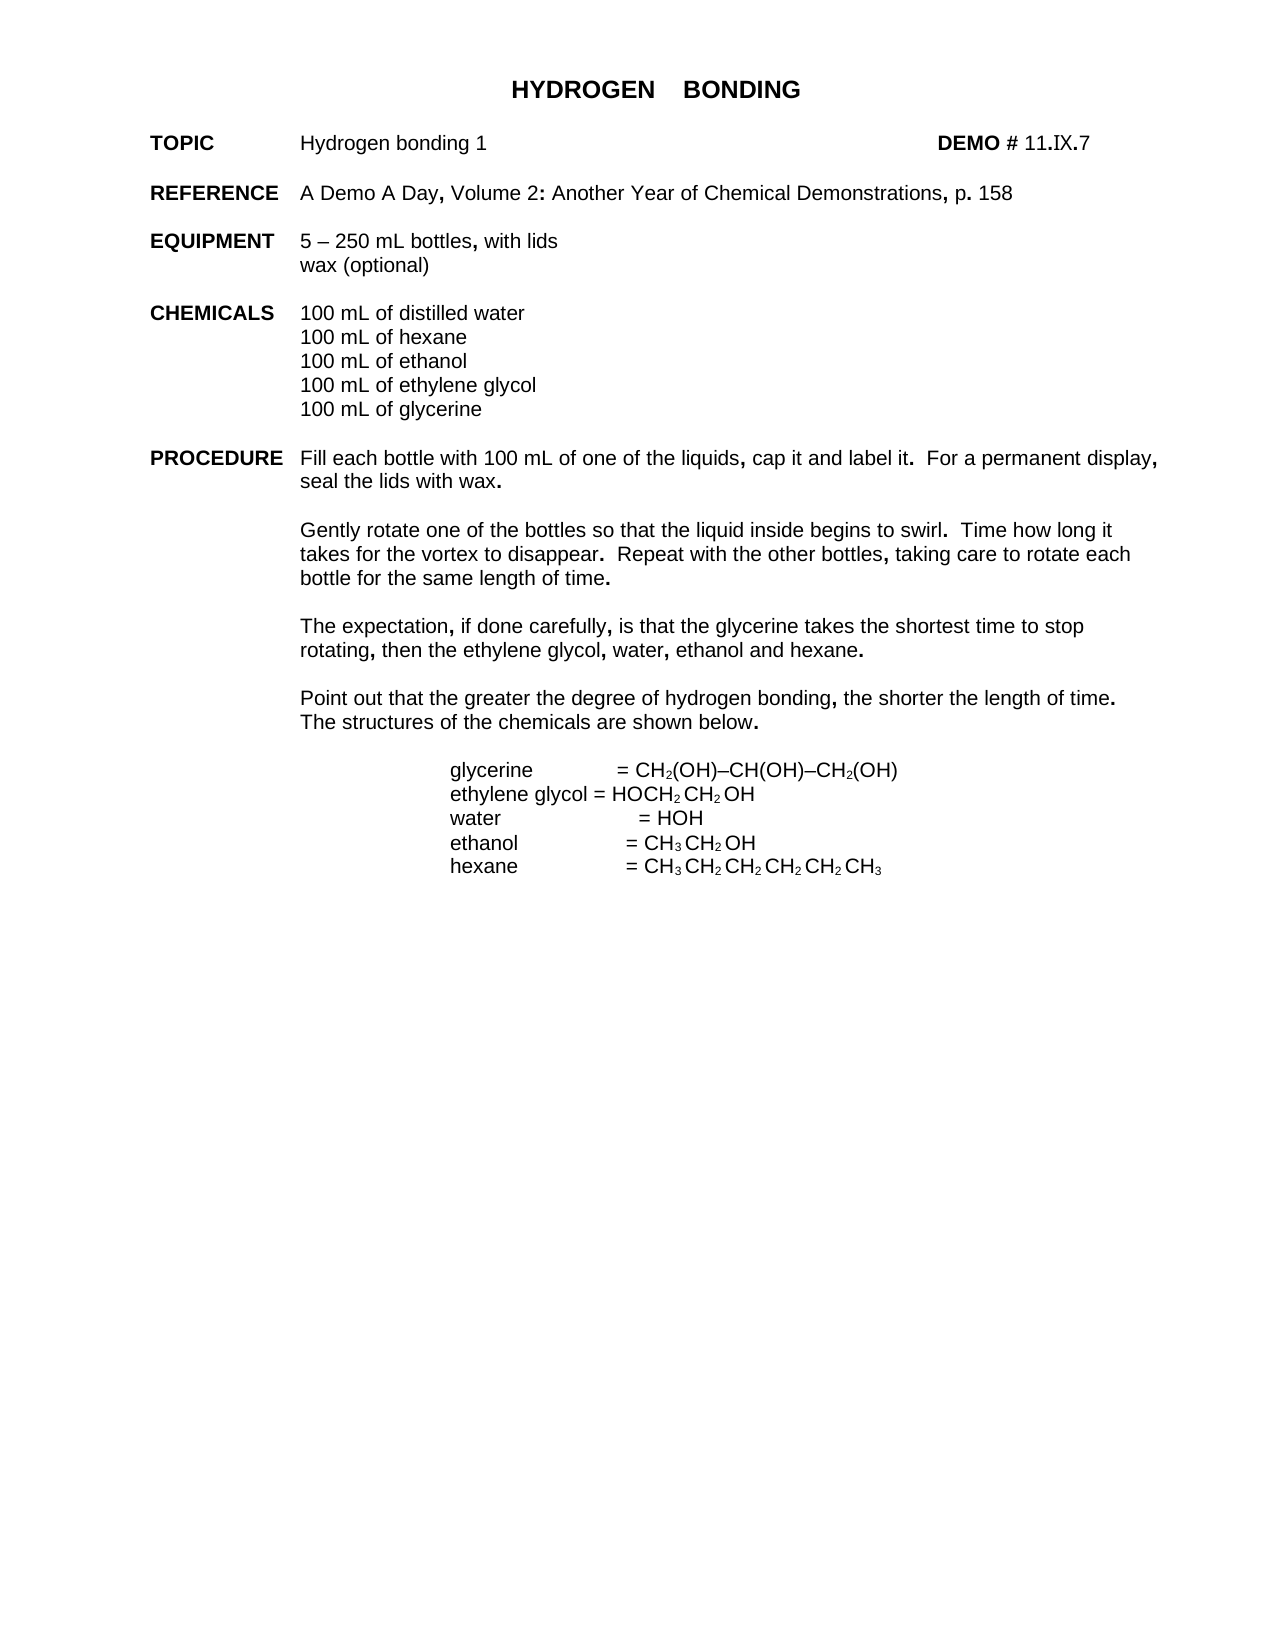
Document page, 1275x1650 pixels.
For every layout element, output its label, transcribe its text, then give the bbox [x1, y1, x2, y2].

text EQUIPMENT 5 – 250 mL bottles, with lids [150, 229, 1162, 253]
text ethanol = CH3 CH2 OH [150, 830, 1162, 854]
text water = HOH [150, 806, 1162, 830]
text HYDROGEN BONDING [150, 75, 1162, 104]
text Gently rotate one of the bottles so that the liquid inside begins to swirl. Time how long it takes for the vortex to disappear. Repeat with the other bottles, taking care to rotate each bottle for the same length of time. [300, 518, 1162, 590]
text ethylene glycol = HOCH2 CH2 OH [150, 782, 1162, 806]
text 100 mL of hexane [150, 325, 1162, 349]
text 100 mL of ethanol [150, 349, 1162, 373]
text 100 mL of glycerine [150, 397, 1162, 421]
text PROCEDURE Fill each bottle with 100 mL of one of the liquids, cap it and label it. For a permanent display, seal the lids with wax. [150, 445, 1162, 493]
text Point out that the greater the degree of hydrogen bonding, the shorter the length of time. The structures of the chemicals are shown below. [300, 686, 1162, 734]
text 100 mL of ethylene glycol [150, 373, 1162, 397]
text CHEMICALS 100 mL of distilled water [150, 301, 1162, 325]
text The expectation, if done carefully, is that the glycerine takes the shortest time to stop rotating, then the ethylene glycol, water, ethanol and hexane. [300, 614, 1162, 662]
text REFERENCE A Demo A Day, Volume 2: Another Year of Chemical Demonstrations, p. 158 [150, 181, 1162, 205]
text glycerine = CH2(OH)–CH(OH)–CH2(OH) [150, 758, 1162, 782]
text hexane = CH3 CH2 CH2 CH2 CH2 CH3 [150, 854, 1162, 878]
text TOPIC Hydrogen bonding 1 DEMO # 11.IX.7 [150, 128, 1162, 157]
text wax (optional) [150, 253, 1162, 277]
